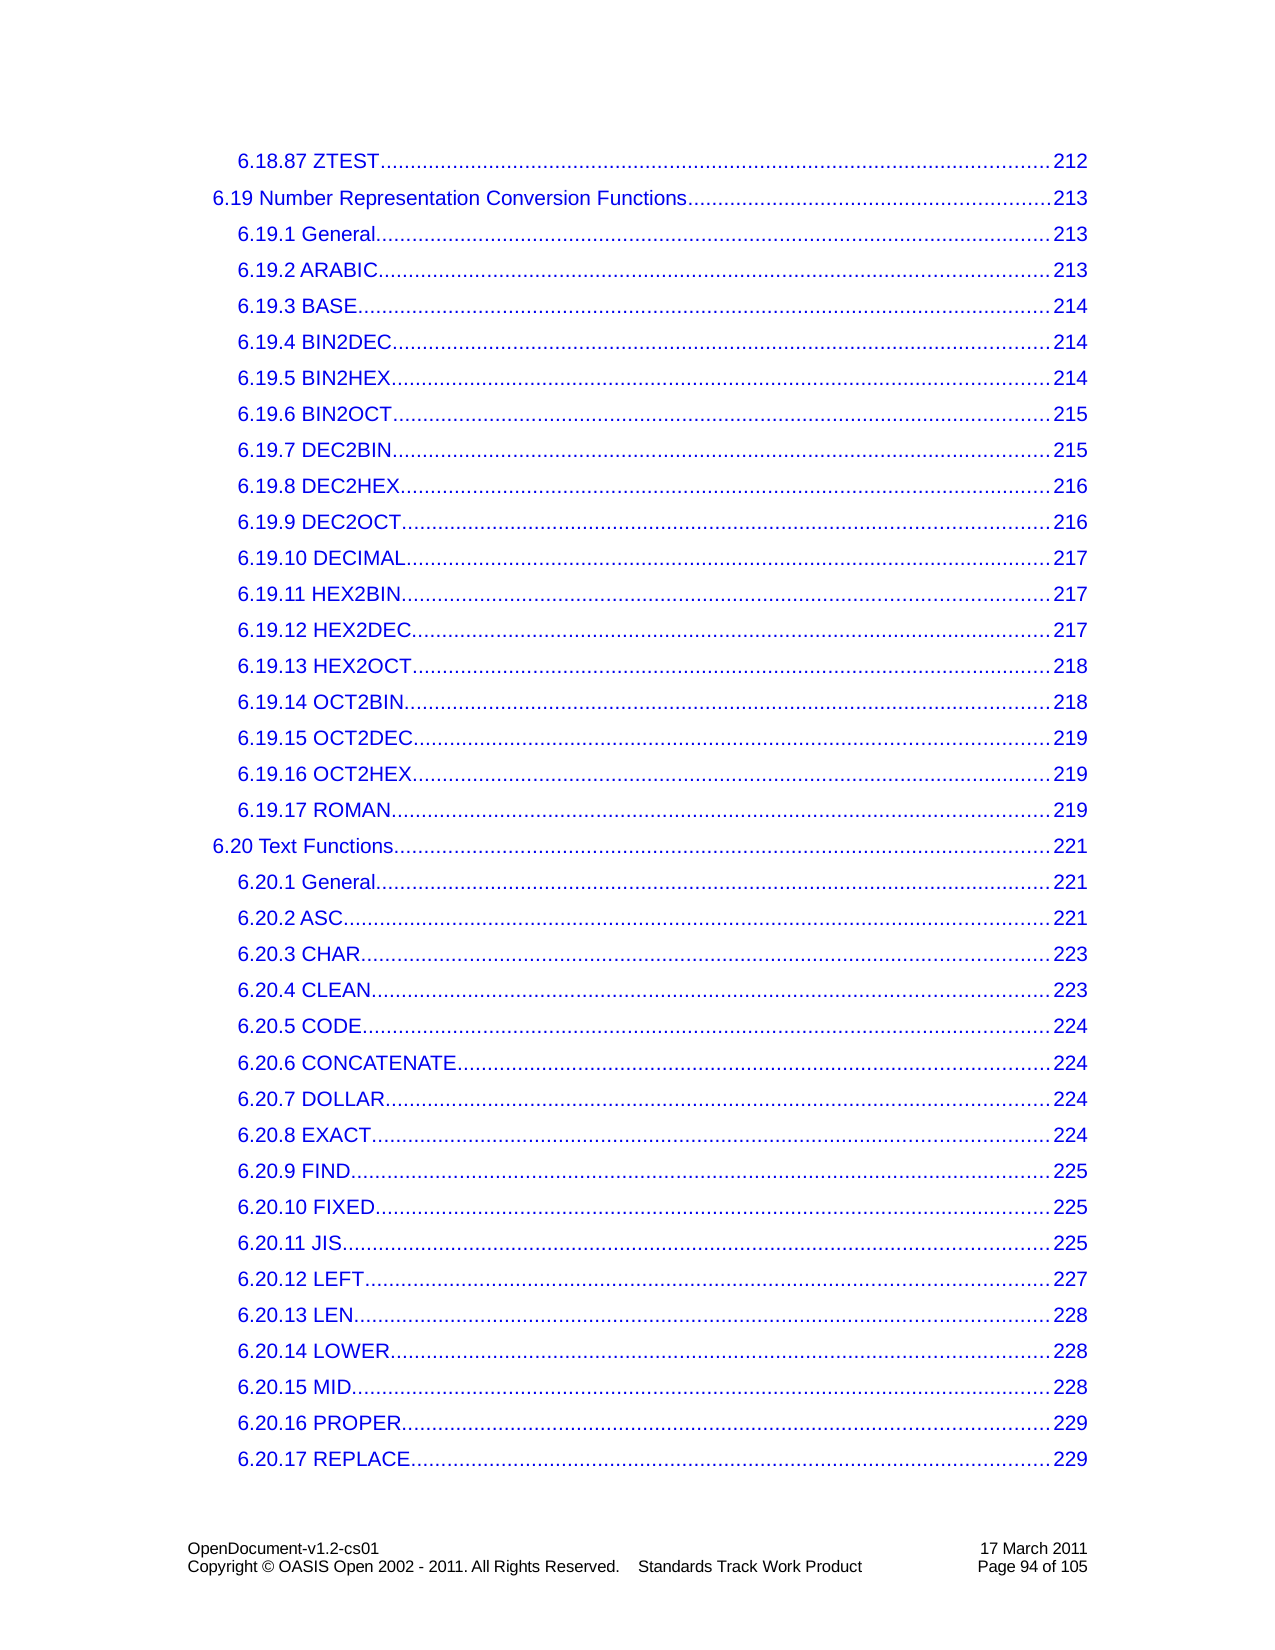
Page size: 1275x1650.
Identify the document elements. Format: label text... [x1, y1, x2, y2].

text 6.20.16 PROPER 229 [237, 1411, 1088, 1435]
text 6.19.15 OCT2DEC 219 [237, 727, 1088, 750]
text 6.20.15 MID 228 [237, 1375, 1088, 1399]
text 6.19.1 General 213 [237, 222, 1088, 246]
text 6.20.17 REPLACE 229 [237, 1447, 1088, 1471]
text 6.20.8 EXACT 224 [237, 1123, 1088, 1147]
text 6.20.1 General 221 [237, 871, 1088, 894]
text 6.20 Text Functions 221 [212, 835, 1088, 858]
text 6.20.2 ASC 221 [237, 907, 1088, 930]
text 6.20.5 CODE 224 [237, 1015, 1088, 1038]
text 6.19.6 BIN2OCT 215 [237, 402, 1088, 426]
text 6.18.87 ZTEST 212 [237, 150, 1088, 173]
text 6.20.9 FIND 225 [237, 1159, 1088, 1183]
text 6.19 Number Representation Conversion Functions 213 [212, 186, 1088, 209]
text 6.20.10 FIXED 225 [237, 1195, 1088, 1219]
text 6.19.8 DEC2HEX 216 [237, 474, 1088, 498]
text 6.20.14 LOWER 228 [237, 1339, 1088, 1363]
text 6.19.14 OCT2BIN 218 [237, 691, 1088, 714]
text 6.19.13 HEX2OCT 218 [237, 654, 1088, 678]
text 6.19.10 DECIMAL 217 [237, 546, 1088, 570]
text 6.19.5 BIN2HEX 214 [237, 366, 1088, 390]
text 6.19.7 DEC2BIN 215 [237, 438, 1088, 462]
text 6.19.3 BASE 214 [237, 294, 1088, 318]
text 6.19.12 HEX2DEC 217 [237, 618, 1088, 642]
text 6.20.12 LEFT 227 [237, 1267, 1088, 1291]
text 6.19.9 DEC2OCT 216 [237, 510, 1088, 534]
text 6.20.13 LEN 228 [237, 1303, 1088, 1327]
text 6.19.2 ARABIC 213 [237, 258, 1088, 282]
text 6.20.4 CLEAN 223 [237, 979, 1088, 1002]
text 6.20.3 CHAR 223 [237, 943, 1088, 966]
text 6.19.4 BIN2DEC 214 [237, 330, 1088, 354]
text 6.19.11 HEX2BIN 217 [237, 582, 1088, 606]
text 6.20.7 DOLLAR 224 [237, 1087, 1088, 1111]
text 6.20.6 CONCATENATE 224 [237, 1051, 1088, 1074]
text 6.19.16 OCT2HEX 219 [237, 763, 1088, 786]
text 6.19.17 ROMAN 219 [237, 799, 1088, 822]
text 6.20.11 JIS 225 [237, 1231, 1088, 1255]
